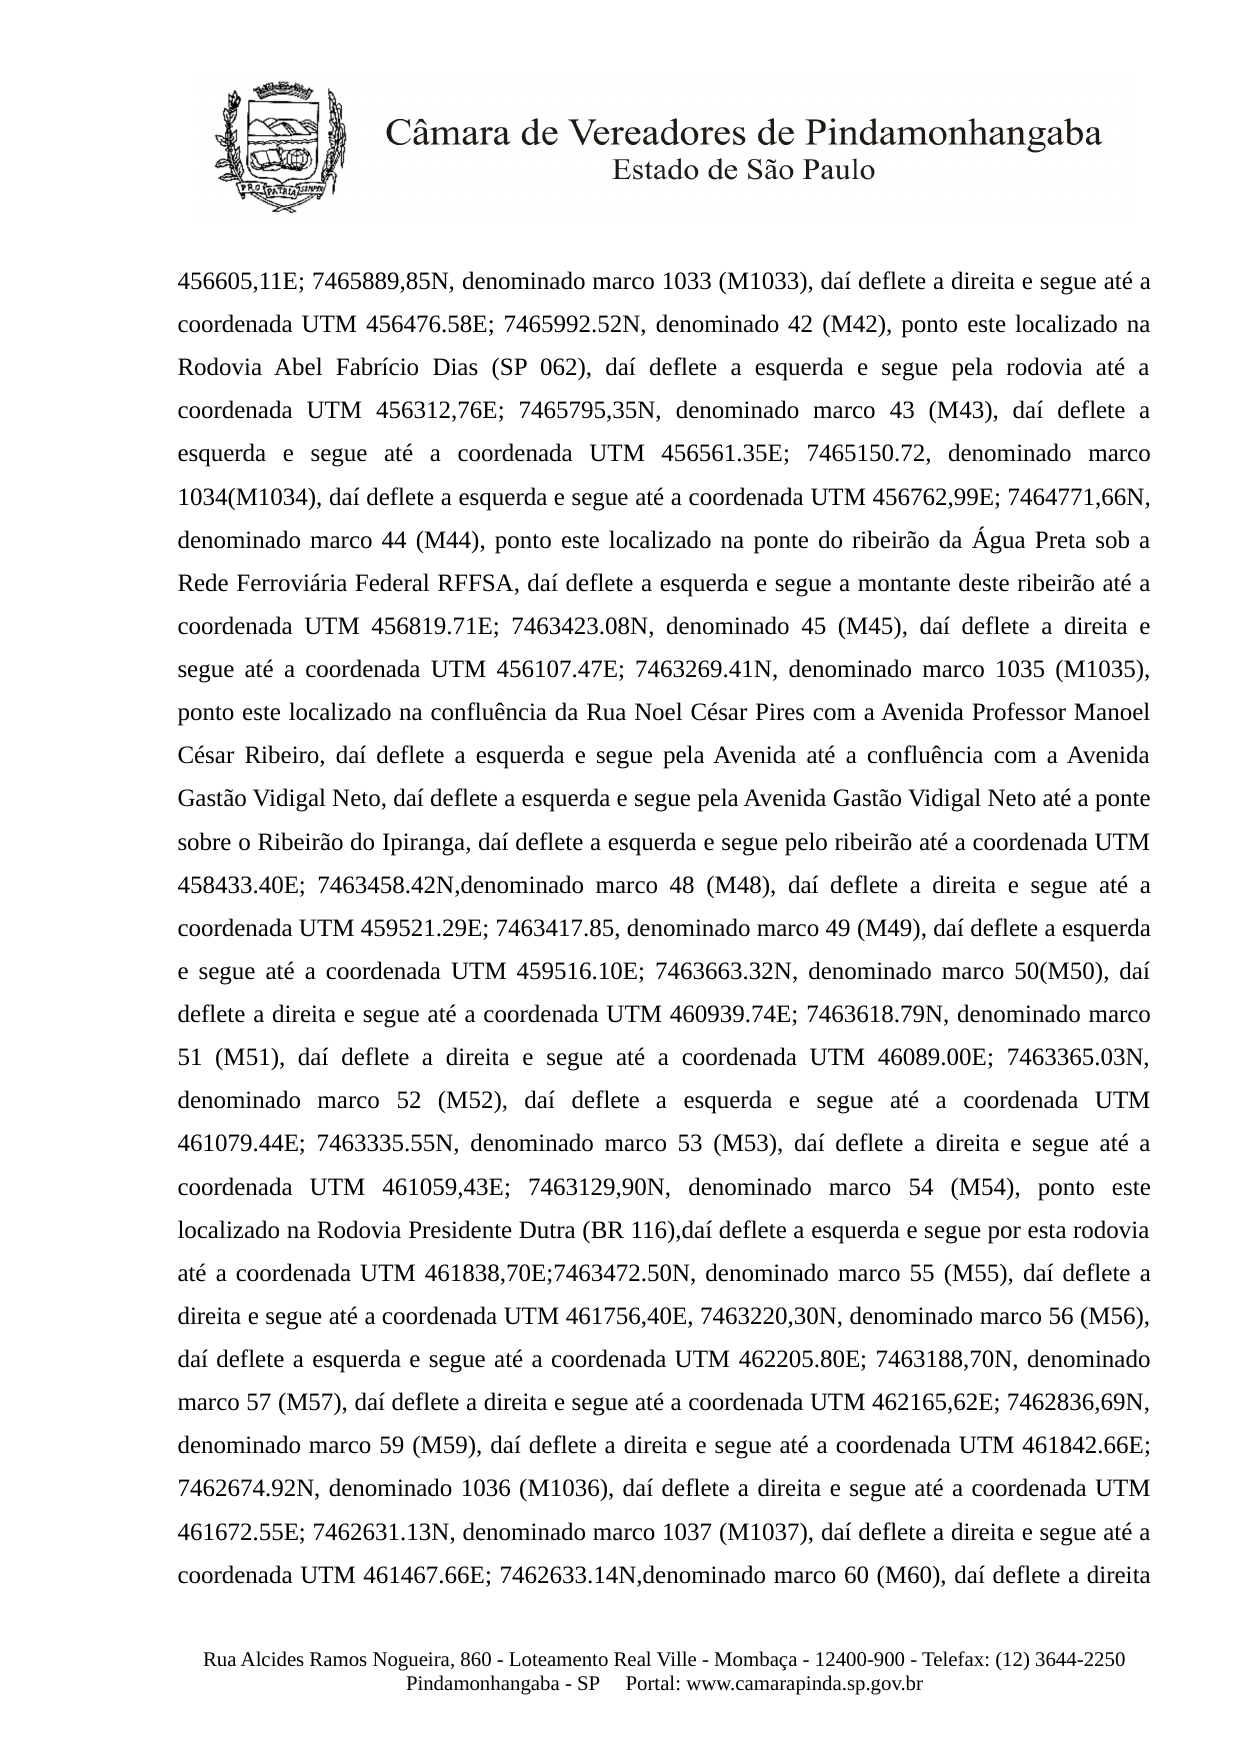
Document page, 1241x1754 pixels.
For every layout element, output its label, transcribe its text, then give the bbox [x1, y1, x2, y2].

picture [193, 68, 1135, 228]
text 456605,11E; 7465889,85N, denominado marco 1033 (M1033), daí deflete a direita e segue até a coordenada UTM 456476.58E; 7465992.52N, denominado 42 (M42), ponto este localizado na Rodovia Abel Fabrício Dias (SP 062), daí deflete a esquerda e segue pela rodovia até a coordenada UTM 456312,76E; 7465795,35N, denominado marco 43 (M43), daí deflete a esquerda e segue até a coordenada UTM 456561.35E; 7465150.72, denominado marco 1034(M1034), daí deflete a esquerda e segue até a coordenada UTM 456762,99E; 7464771,66N, denominado marco 44 (M44), ponto este localizado na ponte do ribeirão da Água Preta sob a Rede Ferroviária Federal RFFSA, daí deflete a esquerda e segue a montante deste ribeirão até a coordenada UTM 456819.71E; 7463423.08N, denominado 45 (M45), daí deflete a direita e segue até a coordenada UTM 456107.47E; 7463269.41N, denominado marco 1035 (M1035), ponto este localizado na confluência da Rua Noel César Pires com a Avenida Professor Manoel César Ribeiro, daí deflete a esquerda e segue pela Avenida até a confluência com a Avenida Gastão Vidigal Neto, daí deflete a esquerda e segue pela Avenida Gastão Vidigal Neto até a ponte sobre o Ribeirão do Ipiranga, daí deflete a esquerda e segue pelo ribeirão até a coordenada UTM 458433.40E; 7463458.42N,denominado marco 48 (M48), daí deflete a direita e segue até a coordenada UTM 459521.29E; 7463417.85, denominado marco 49 (M49), daí deflete a esquerda e segue até a coordenada UTM 459516.10E; 7463663.32N, denominado marco 50(M50), daí deflete a direita e segue até a coordenada UTM 460939.74E; 7463618.79N, denominado marco 51 (M51), daí deflete a direita e segue até a coordenada UTM 46089.00E; 7463365.03N, denominado marco 52 (M52), daí deflete a esquerda e segue até a coordenada UTM 461079.44E; 7463335.55N, denominado marco 53 (M53), daí deflete a direita e segue até a coordenada UTM 461059,43E; 7463129,90N, denominado marco 54 (M54), ponto este localizado na Rodovia Presidente Dutra (BR 116),daí deflete a esquerda e segue por esta rodovia até a coordenada UTM 461838,70E;7463472.50N, denominado marco 55 (M55), daí deflete a direita e segue até a coordenada UTM 461756,40E, 7463220,30N, denominado marco 56 (M56), daí deflete a esquerda e segue até a coordenada UTM 462205.80E; 7463188,70N, denominado marco 57 (M57), daí deflete a direita e segue até a coordenada UTM 462165,62E; 7462836,69N, denominado marco 59 (M59), daí deflete a direita e segue até a coordenada UTM 461842.66E; 7462674.92N, denominado 1036 (M1036), daí deflete a direita e segue até a coordenada UTM 461672.55E; 7462631.13N, denominado marco 1037 (M1037), daí deflete a direita e segue até a coordenada UTM 461467.66E; 7462633.14N,denominado marco 60 (M60), daí deflete a direita [177, 266, 1152, 1588]
